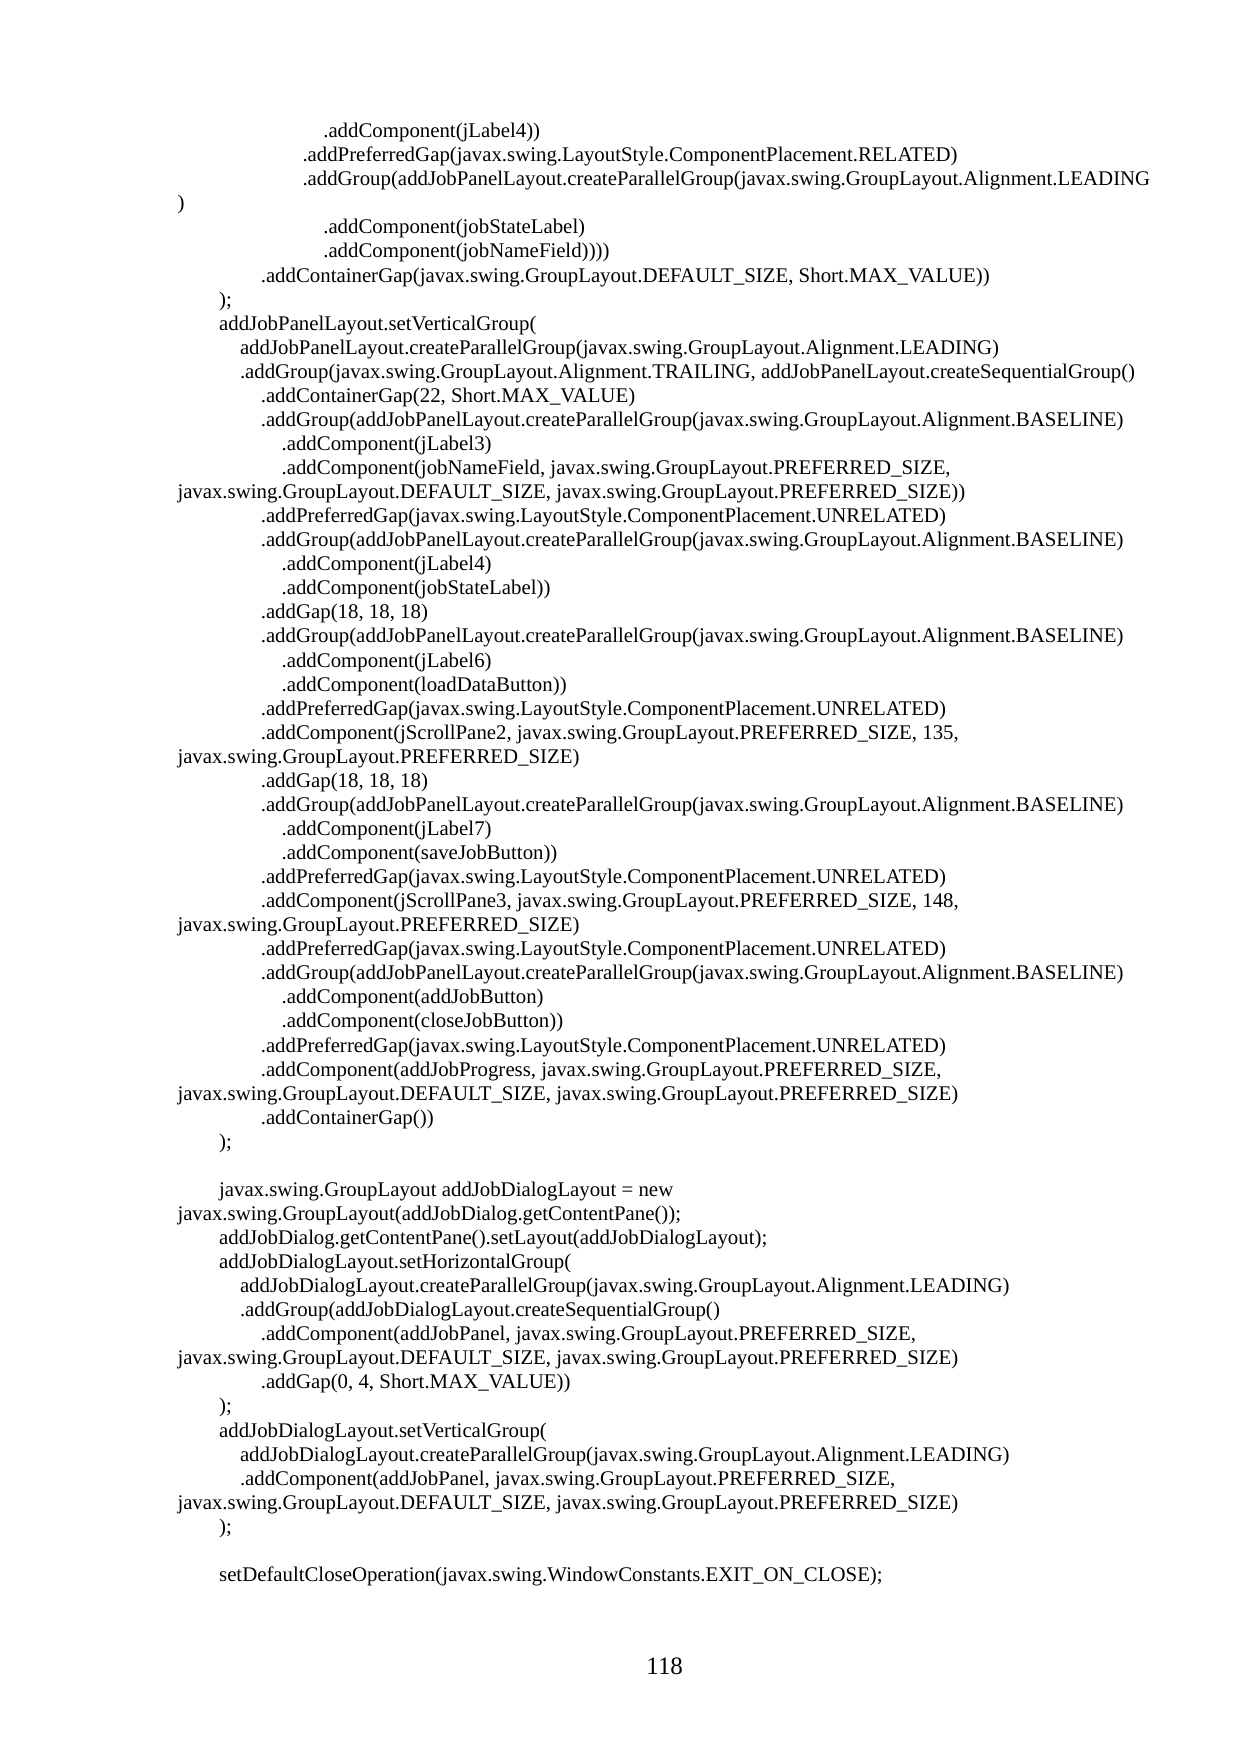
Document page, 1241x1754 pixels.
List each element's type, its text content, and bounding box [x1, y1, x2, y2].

text .addComponent(jLabel4)) .addPreferredGap(javax.swing.LayoutStyle.ComponentPlacement.RELATED) .addGroup(addJobPanelLayout.createParallelGroup(javax.swing.GroupLayout.Alignment.LEADING) .addComponent(jobStateLabel) .addComponent(jobNameField)))) .addContainerGap(javax.swing.GroupLayout.DEFAULT_SIZE, Short.MAX_VALUE)) ); addJobPanelLayout.setVerticalGroup( addJobPanelLayout.createParallelGroup(javax.swing.GroupLayout.Alignment.LEADING) .addGroup(javax.swing.GroupLayout.Alignment.TRAILING, addJobPanelLayout.createSequentialGroup() .addContainerGap(22, Short.MAX_VALUE) .addGroup(addJobPanelLayout.createParallelGroup(javax.swing.GroupLayout.Alignment.BASELINE) .addComponent(jLabel3) .addComponent(jobNameField, javax.swing.GroupLayout.PREFERRED_SIZE, javax.swing.GroupLayout.DEFAULT_SIZE, javax.swing.GroupLayout.PREFERRED_SIZE)) .addPreferredGap(javax.swing.LayoutStyle.ComponentPlacement.UNRELATED) .addGroup(addJobPanelLayout.createParallelGroup(javax.swing.GroupLayout.Alignment.BASELINE) .addComponent(jLabel4) .addComponent(jobStateLabel)) .addGap(18, 18, 18) .addGroup(addJobPanelLayout.createParallelGroup(javax.swing.GroupLayout.Alignment.BASELINE) .addComponent(jLabel6) .addComponent(loadDataButton)) .addPreferredGap(javax.swing.LayoutStyle.ComponentPlacement.UNRELATED) .addComponent(jScrollPane2, javax.swing.GroupLayout.PREFERRED_SIZE, 135, javax.swing.GroupLayout.PREFERRED_SIZE) .addGap(18, 18, 18) .addGroup(addJobPanelLayout.createParallelGroup(javax.swing.GroupLayout.Alignment.BASELINE) .addComponent(jLabel7) .addComponent(saveJobButton)) .addPreferredGap(javax.swing.LayoutStyle.ComponentPlacement.UNRELATED) .addComponent(jScrollPane3, javax.swing.GroupLayout.PREFERRED_SIZE, 148, javax.swing.GroupLayout.PREFERRED_SIZE) .addPreferredGap(javax.swing.LayoutStyle.ComponentPlacement.UNRELATED) .addGroup(addJobPanelLayout.createParallelGroup(javax.swing.GroupLayout.Alignment.BASELINE) .addComponent(addJobButton) .addComponent(closeJobButton)) .addPreferredGap(javax.swing.LayoutStyle.ComponentPlacement.UNRELATED) .addComponent(addJobProgress, javax.swing.GroupLayout.PREFERRED_SIZE, javax.swing.GroupLayout.DEFAULT_SIZE, javax.swing.GroupLayout.PREFERRED_SIZE) .addContainerGap()) ); javax.swing.GroupLayout addJobDialogLayout = new javax.swing.GroupLayout(addJobDialog.getContentPane()); addJobDialog.getContentPane().setLayout(addJobDialogLayout); addJobDialogLayout.setHorizontalGroup( addJobDialogLayout.createParallelGroup(javax.swing.GroupLayout.Alignment.LEADING) .addGroup(addJobDialogLayout.createSequentialGroup() .addComponent(addJobPanel, javax.swing.GroupLayout.PREFERRED_SIZE, javax.swing.GroupLayout.DEFAULT_SIZE, javax.swing.GroupLayout.PREFERRED_SIZE) .addGap(0, 4, Short.MAX_VALUE)) ); addJobDialogLayout.setVerticalGroup( addJobDialogLayout.createParallelGroup(javax.swing.GroupLayout.Alignment.LEADING) .addComponent(addJobPanel, javax.swing.GroupLayout.PREFERRED_SIZE, javax.swing.GroupLayout.DEFAULT_SIZE, javax.swing.GroupLayout.PREFERRED_SIZE) ); setDefaultCloseOperation(javax.swing.WindowConstants.EXIT_ON_CLOSE); [177, 118, 1152, 1610]
